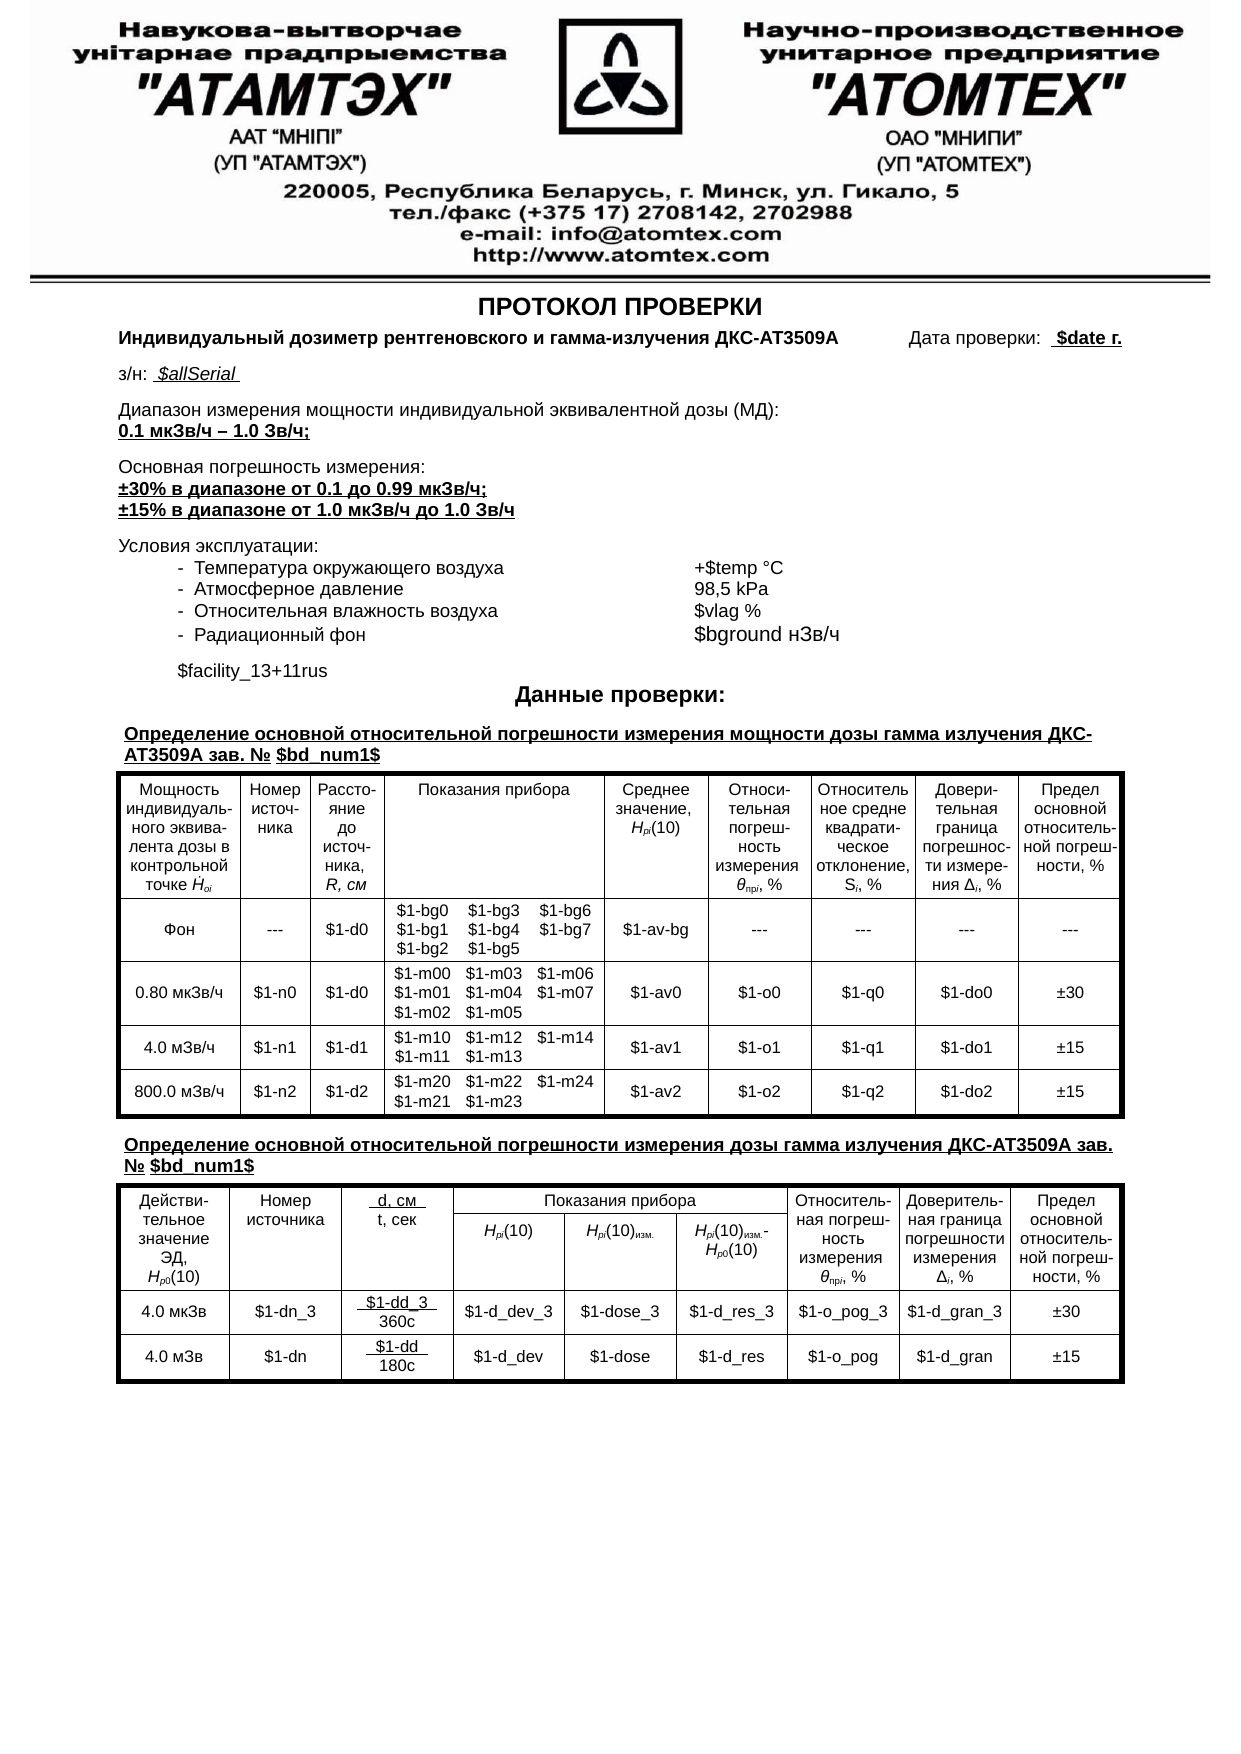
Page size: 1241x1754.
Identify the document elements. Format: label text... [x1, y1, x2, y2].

table_cell --- [916, 899, 1018, 961]
table_cell ±30 [1011, 1291, 1119, 1334]
text - Атмосферное давление 98,5 kPa [177, 578, 1122, 600]
table_cell $1-av0 [605, 962, 708, 1025]
table_cell $1-dn_3 [230, 1291, 341, 1334]
picture [29, 0, 1211, 285]
table_cell $1-q0 [812, 962, 915, 1025]
table_cell Hpi(10)изм.-Hp0(10) [677, 1214, 787, 1289]
table_cell $1-d_gran [900, 1335, 1010, 1378]
table_cell $1-q2 [812, 1070, 915, 1114]
table_cell $1-av2 [605, 1070, 708, 1114]
table_cell Действи-тельное значение ЭД, Hp0(10) [121, 1188, 229, 1289]
table_cell Относи-тельная погреш-ность измерения θпрi, % [709, 776, 811, 897]
table_cell ±15 [1019, 1070, 1119, 1114]
table_cell Hpi(10) [454, 1214, 564, 1289]
table_cell $1-m20 $1-m21 $1-m22 $1-m23 $1-m24 [385, 1070, 604, 1114]
table_cell $1-d_dev [454, 1335, 564, 1378]
table_cell Относитель-ная погреш-ность измерения θпрi, % [788, 1188, 899, 1289]
table_cell Показания прибора [454, 1188, 787, 1213]
table_cell $1-dd 180c [342, 1335, 453, 1378]
table_cell Номер источника [230, 1188, 341, 1289]
table_cell Относительное средне квадрати-ческое отклонение, Si, % [812, 776, 915, 897]
table_cell Рассто-яние до источ-ника, R, см [311, 776, 384, 897]
table_cell Среднее значение, Hpi(10) [605, 776, 708, 897]
text 0.1 мкЗв/ч – 1.0 Зв/ч; [118, 420, 1122, 442]
text Индивидуальный дозиметр рентгеновского и гамма-излучения ДКС-АТ3509A Дата проверки: $date г. [118, 327, 1122, 348]
table_cell Довери-тельная граница погрешнос-ти измере-ния Δi, % [916, 776, 1018, 897]
table_cell $1-do2 [916, 1070, 1018, 1114]
table_cell Доверитель-ная граница погрешности измерения Δi, % [900, 1188, 1010, 1289]
table_cell $1-d_res_3 [677, 1291, 787, 1334]
table_cell 800.0 мЗв/ч [121, 1070, 240, 1114]
table_cell $1-dn [230, 1335, 341, 1378]
text - Температура окружающего воздуха +$temp °C [177, 557, 1122, 578]
table_cell 0.80 мкЗв/ч [121, 962, 240, 1025]
table_cell $1-d0 [311, 899, 384, 961]
table_cell $1-q1 [812, 1026, 915, 1069]
text ±30% в диапазоне от 0.1 до 0.99 мкЗв/ч; [118, 478, 1122, 499]
table_cell ±15 [1019, 1026, 1119, 1069]
table_cell --- [1019, 899, 1119, 961]
table_cell $1-o2 [709, 1070, 811, 1114]
text ±15% в диапазоне от 1.0 мкЗв/ч до 1.0 Зв/ч [118, 499, 1122, 521]
table_cell $1-o1 [709, 1026, 811, 1069]
table_cell $1-d1 [311, 1026, 384, 1069]
text $facility_13+11rus [118, 660, 1122, 681]
table_cell 4.0 мЗв [121, 1335, 229, 1378]
table_header Определение основной относительной погрешности измерения мощности дозы гамма излучения ДКС-АТ3509A зав. № $bd_num1$ [118, 708, 1122, 771]
table_cell $1-n0 [241, 962, 310, 1025]
table_cell 4.0 мЗв/ч [121, 1026, 240, 1069]
table_cell $1-bg0 $1-bg1 $1-bg2 $1-bg3 $1-bg4 $1-bg5 $1-bg6 $1-bg7 [385, 899, 604, 961]
text - Радиационный фон $bground нЗв/ч [177, 621, 1122, 645]
table_cell $1-do0 [916, 962, 1018, 1025]
text Условия эксплуатации: [118, 535, 1122, 557]
table_cell $1-o0 [709, 962, 811, 1025]
table_cell Фон [121, 899, 240, 961]
text Диапазон измерения мощности индивидуальной эквивалентной дозы (МД): [118, 398, 1122, 420]
table_cell $1-av-bg [605, 899, 708, 961]
table_cell $1-d0 [311, 962, 384, 1025]
table_cell $1-dose [565, 1335, 676, 1378]
table_cell Hpi(10)изм. [565, 1214, 676, 1289]
table_cell $1-d2 [311, 1070, 384, 1114]
table_cell ±30 [1019, 962, 1119, 1025]
table_cell $1-d_res [677, 1335, 787, 1378]
table_cell $1-n2 [241, 1070, 310, 1114]
table_cell $1-m10 $1-m11 $1-m12 $1-m13 $1-m14 [385, 1026, 604, 1069]
text Основная погрешность измерения: [118, 456, 1122, 478]
table_cell $1-dose_3 [565, 1291, 676, 1334]
table_cell Номер источ-ника [241, 776, 310, 897]
text з/н: $allSerial [118, 363, 1122, 384]
table_cell $1-do1 [916, 1026, 1018, 1069]
table_cell --- [241, 899, 310, 961]
table_cell --- [709, 899, 811, 961]
table_cell $1-o_pog [788, 1335, 899, 1378]
table_cell Предел основной относитель-ной погреш-ности, % [1019, 776, 1119, 897]
table_cell Предел основной относитель-ной погреш-ности, % [1011, 1188, 1119, 1289]
table_cell d, см t, сек [342, 1188, 453, 1289]
table_cell $1-dd_3 360c [342, 1291, 453, 1334]
table_header Определение основной относительной погрешности измерения дозы гамма излучения ДКС-АТ3509A зав. № $bd_num1$ [118, 1119, 1122, 1182]
table_cell Показания прибора [385, 776, 604, 897]
table_cell ±15 [1011, 1335, 1119, 1378]
table_cell $1-m00 $1-m01 $1-m02 $1-m03 $1-m04 $1-m05 $1-m06 $1-m07 [385, 962, 604, 1025]
text Данные проверки: [118, 681, 1122, 708]
table_cell $1-d_gran_3 [900, 1291, 1010, 1334]
table_cell $1-d_dev_3 [454, 1291, 564, 1334]
table_cell --- [812, 899, 915, 961]
table_cell $1-av1 [605, 1026, 708, 1069]
text ПРОТОКОЛ ПРОВЕРКИ [118, 292, 1122, 321]
text - Относительная влажность воздуха $vlag % [177, 600, 1122, 621]
table_cell $1-n1 [241, 1026, 310, 1069]
table_cell Мощность индивидуаль-ного эквива-лента дозы в контрольной точке Ḣoi [121, 776, 240, 897]
table_cell 4.0 мкЗв [121, 1291, 229, 1334]
table_cell $1-o_pog_3 [788, 1291, 899, 1334]
